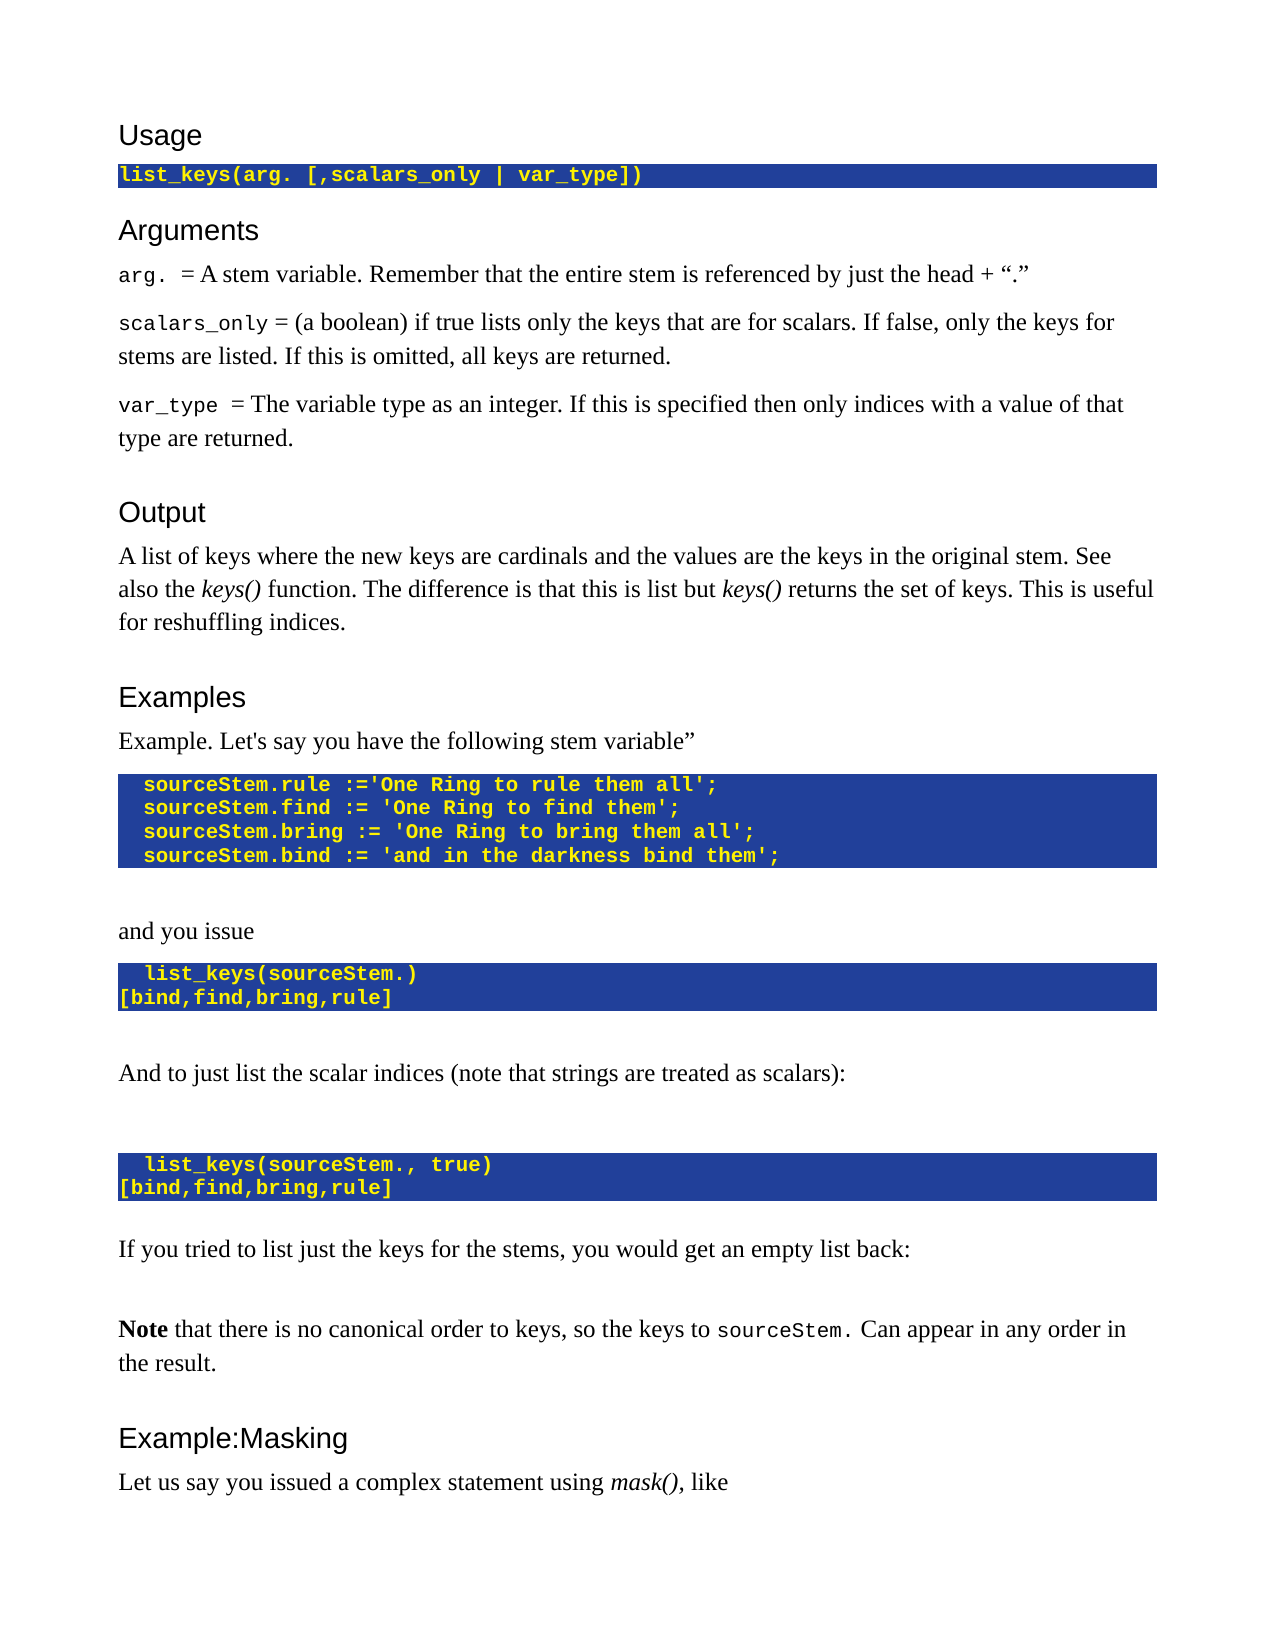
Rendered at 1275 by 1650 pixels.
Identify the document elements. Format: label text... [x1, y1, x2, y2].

text list_keys(sourceStem., true) [118, 1153, 1157, 1177]
text Let us say you issued a complex statement using mask(), like [118, 1467, 1157, 1496]
text [bind,find,bring,rule] [118, 987, 1157, 1011]
text var_type = The variable type as an integer. If this is specified then only indices with a value of that type are returned. [118, 389, 1157, 451]
subtitle Usage [118, 118, 1157, 152]
text scalars_only = (a boolean) if true lists only the keys that are for scalars. If false, only the keys for stems are listed. If this is omitted, all keys are returned. [118, 307, 1157, 370]
text Note that there is no canonical order to keys, so the keys to sourceStem. Can appear in any order in the result. [118, 1281, 1157, 1377]
text sourceStem.find := 'One Ring to find them'; [118, 797, 1157, 821]
text arg. = A stem variable. Remember that the entire stem is referenced by just the head + “.” [118, 259, 1157, 288]
text list_keys(sourceStem.) [118, 963, 1157, 987]
subtitle Output [118, 495, 1157, 529]
text [bind,find,bring,rule] [118, 1177, 1157, 1201]
text Example. Let's say you have the following stem variable” [118, 726, 1157, 755]
text A list of keys where the new keys are cardinals and the values are the keys in the original stem. See also the keys() function. The difference is that this is list but keys() returns the set of keys. This is useful for reshuffling indices. [118, 541, 1157, 636]
subtitle Examples [118, 680, 1157, 713]
text sourceStem.bring := 'One Ring to bring them all'; [118, 821, 1157, 844]
text And to just list the scalar indices (note that strings are treated as scalars): [118, 1058, 1157, 1087]
text list_keys(arg. [,scalars_only | var_type]) [118, 164, 1157, 188]
text If you tried to list just the keys for the stems, you would get an empty list back: [118, 1201, 1157, 1263]
text sourceStem.rule :='One Ring to rule them all'; [118, 774, 1157, 797]
text and you issue [118, 916, 1157, 944]
text sourceStem.bind := 'and in the darkness bind them'; [118, 844, 1157, 868]
subtitle Example:Masking [118, 1421, 1157, 1454]
subtitle Arguments [118, 213, 1157, 246]
